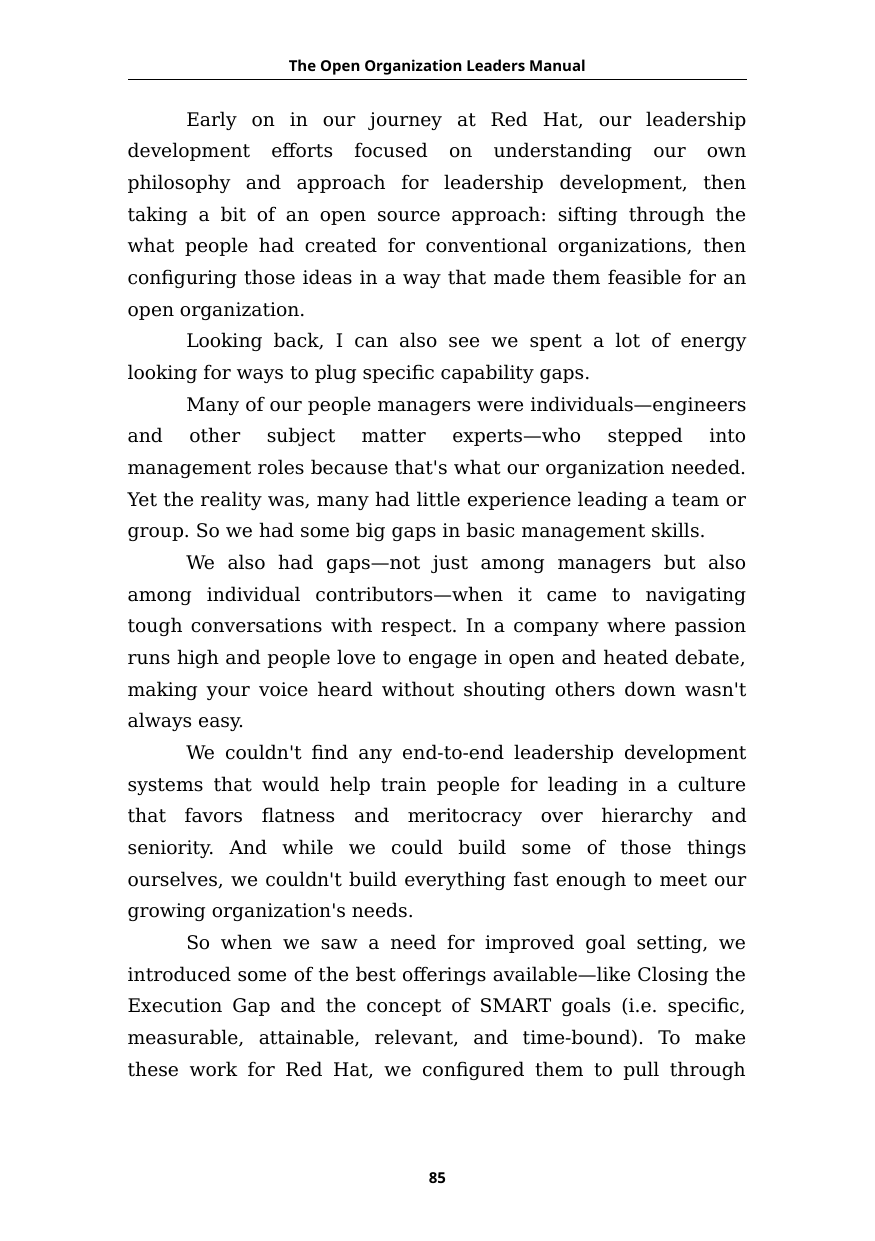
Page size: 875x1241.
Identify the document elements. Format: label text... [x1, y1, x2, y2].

text Early on in our journey at Red Hat, our leadership development efforts focused on understanding our own philosophy and approach for leadership development, then taking a bit of an open source approach: sifting through the what people had created for conventional organizations, then configuring those ideas in a way that made them feasible for an open organization. [127, 109, 747, 321]
text Looking back, I can also see we spent a lot of energy looking for ways to plug specific capability gaps. [127, 330, 747, 384]
text We also had gaps—not just among managers but also among individual contributors—when it came to navigating tough conversations with respect. In a company where passion runs high and people love to engage in open and heated debate, making your voice heard without shouting others down wasn't always easy. [127, 552, 747, 732]
text So when we saw a need for improved goal setting, we introduced some of the best offerings available—like Closing the Execution Gap and the concept of SMART goals (i.e. specific, measurable, attainable, relevant, and time-bound). To make these work for Red Hat, we configured them to pull through [127, 932, 747, 1081]
text Many of our people managers were individuals—engineers and other subject matter experts—who stepped into management roles because that's what our organization needed. Yet the reality was, many had little experience leading a team or group. So we had some big gaps in basic management skills. [127, 394, 747, 542]
text We couldn't find any end-to-end leadership development systems that would help train people for leading in a culture that favors flatness and meritocracy over hierarchy and seniority. And while we could build some of those things ourselves, we couldn't build everything fast enough to meet our growing organization's needs. [127, 742, 747, 922]
